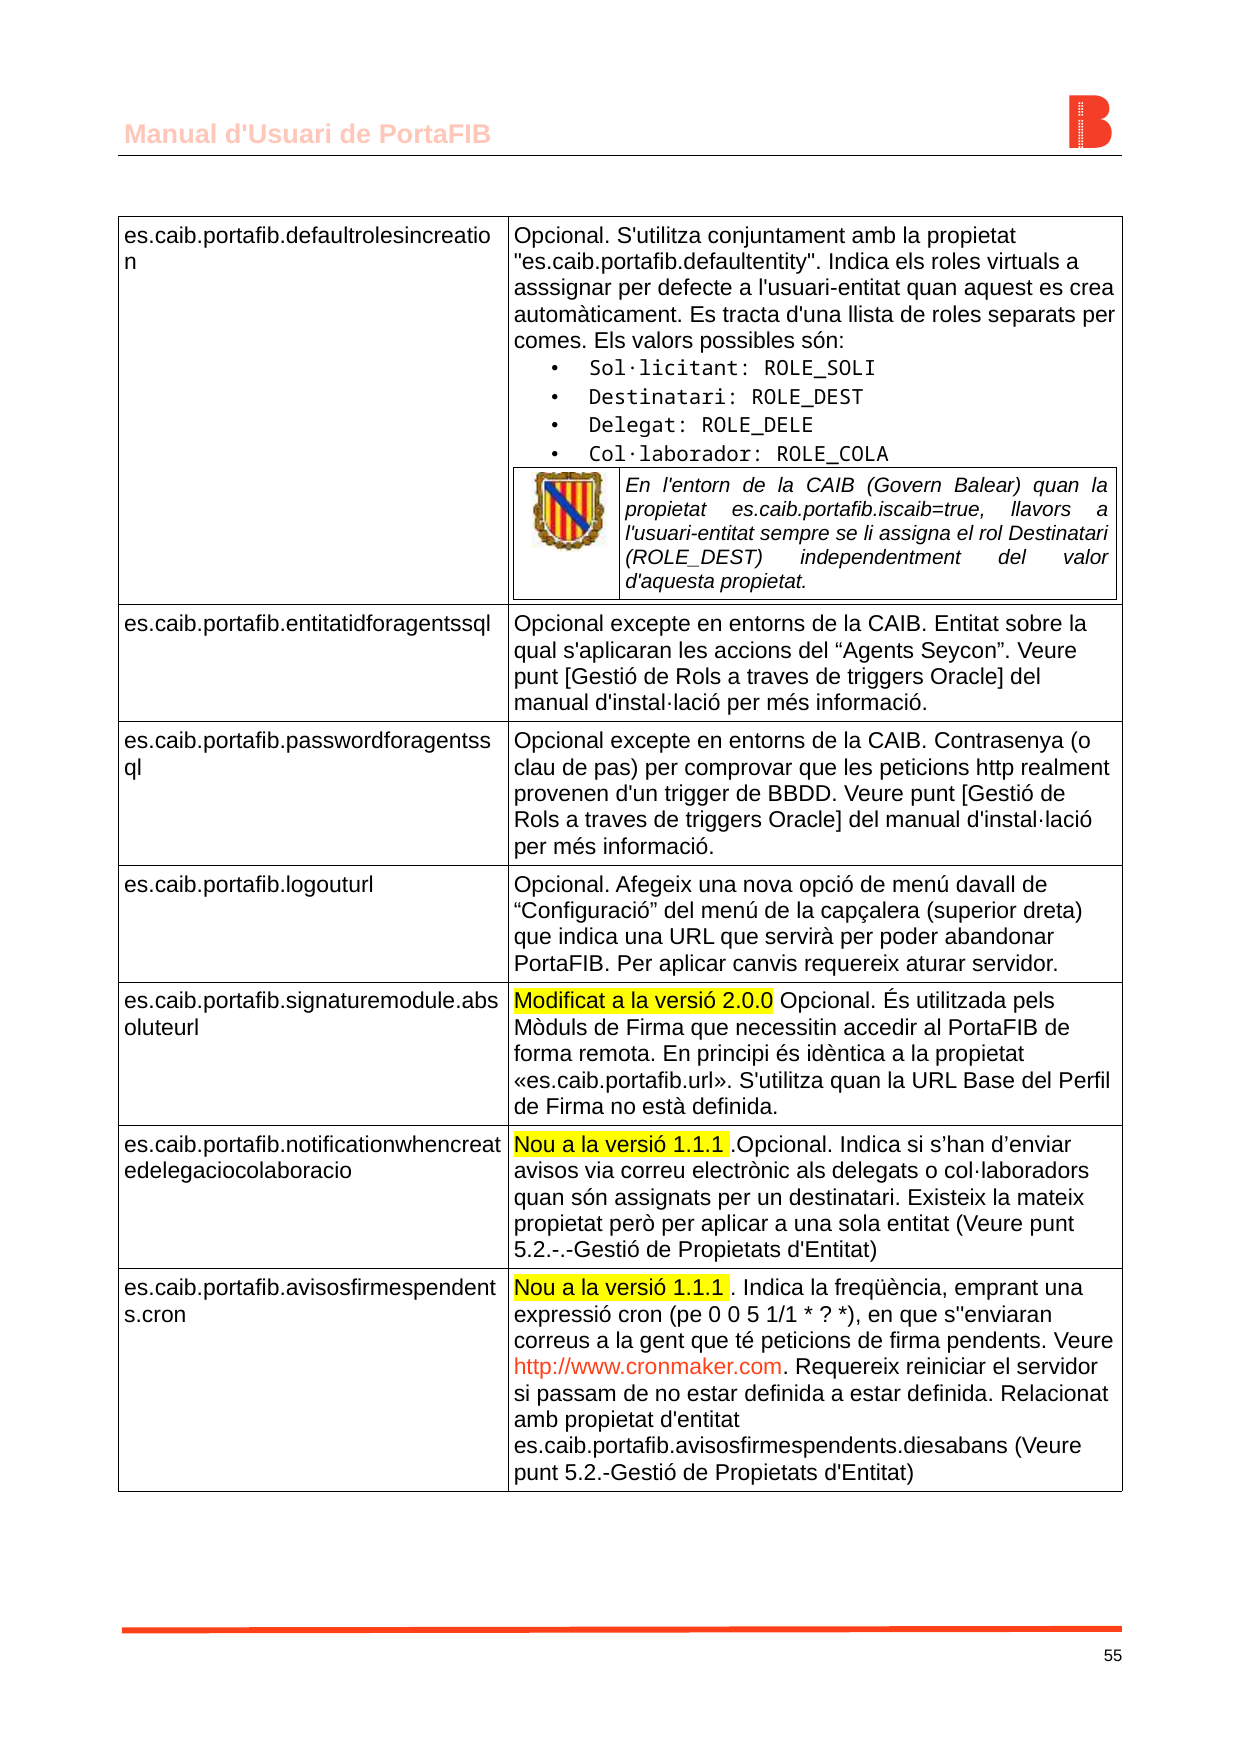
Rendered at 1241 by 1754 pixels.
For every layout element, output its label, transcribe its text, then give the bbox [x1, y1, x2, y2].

table_cell Nou a la versió 1.1.1 .Opcional. Indica si s’han d’enviar avisos via correu electrònic als delegats o col·laboradors quan són assignats per un destinatari. Existeix la mateix propietat però per aplicar a una sola entitat (Veure punt 5.2.-Gestió de Propietats d'Entitat) [509, 1126, 1122, 1268]
table_cell es.caib.portafib.notificationwhencreatedelegaciocolaboracio [119, 1126, 508, 1268]
table_cell Opcional excepte en entorns de la CAIB. Entitat sobre la qual s'aplicaran les accions del “Agents Seycon”. Veure punt [Gestió de Rols a traves de triggers Oracle] del manual d'instal·lació per més informació. [509, 605, 1122, 721]
table_header En l'entorn de la CAIB (Govern Balear) quan la propietat es.caib.portafib.iscaib=true, llavors a l'usuari-entitat sempre se li assigna el rol Destinatari (ROLE_DEST) independentment del valor d'aquesta propietat. [620, 468, 1116, 598]
table_cell Opcional. S'utilitza conjuntament amb la propietat "es.caib.portafib.defaultentity". Indica els roles virtuals a asssignar per defecte a l'usuari-entitat quan aquest es crea automàticament. Es tracta d'una llista de roles separats per comes. Els valors possibles són: Sol·licitant: ROLE_SOLI Destinatari: ROLE_DEST Delegat: ROLE_DELE Col·laborador: ROLE_COLA [509, 217, 1122, 604]
table_cell es.caib.portafib.defaultrolesincreation [119, 217, 508, 604]
table_cell Opcional excepte en entorns de la CAIB. Contrasenya (o clau de pas) per comprovar que les peticions http realment provenen d'un trigger de BBDD. Veure punt [Gestió de Rols a traves de triggers Oracle] del manual d'instal·lació per més informació. [509, 722, 1122, 865]
table_cell es.caib.portafib.avisosfirmespendents.cron [119, 1269, 508, 1491]
table_header [514, 468, 619, 598]
table_cell es.caib.portafib.passwordforagentssql [119, 722, 508, 865]
table_cell es.caib.portafib.entitatidforagentssql [119, 605, 508, 721]
table_cell Modificat a la versió 2.0.0 Opcional. És utilitzada pels Mòduls de Firma que necessitin accedir al PortaFIB de forma remota. En principi és idèntica a la propietat «es.caib.portafib.url». S'utilitza quan la URL Base del Perfil de Firma no està definida. [509, 983, 1122, 1125]
table_cell es.caib.portafib.signaturemodule.absoluteurl [119, 983, 508, 1125]
table_cell Nou a la versió 1.1.1 . Indica la freqüència, emprant una expressió cron (pe 0 0 5 1/1 * ? *), en que s''enviaran correus a la gent que té peticions de firma pendents. Veure http://www.cronmaker.com. Requereix reiniciar el servidor si passam de no estar definida a estar definida. Relacionat amb propietat d'entitat es.caib.portafib.avisosfirmespendents.diesabans (Veure punt 5.2Gestió de Propietats d'Entitat) [509, 1269, 1122, 1491]
picture [1063, 94, 1117, 150]
table_cell Opcional. Afegeix una nova opció de menú davall de “Configuració” del menú de la capçalera (superior dreta) que indica una URL que servirà per poder abandonar PortaFIB. Per aplicar canvis requereix aturar servidor. [509, 866, 1122, 982]
picture [530, 472, 609, 552]
table_cell es.caib.portafib.logouturl [119, 866, 508, 982]
